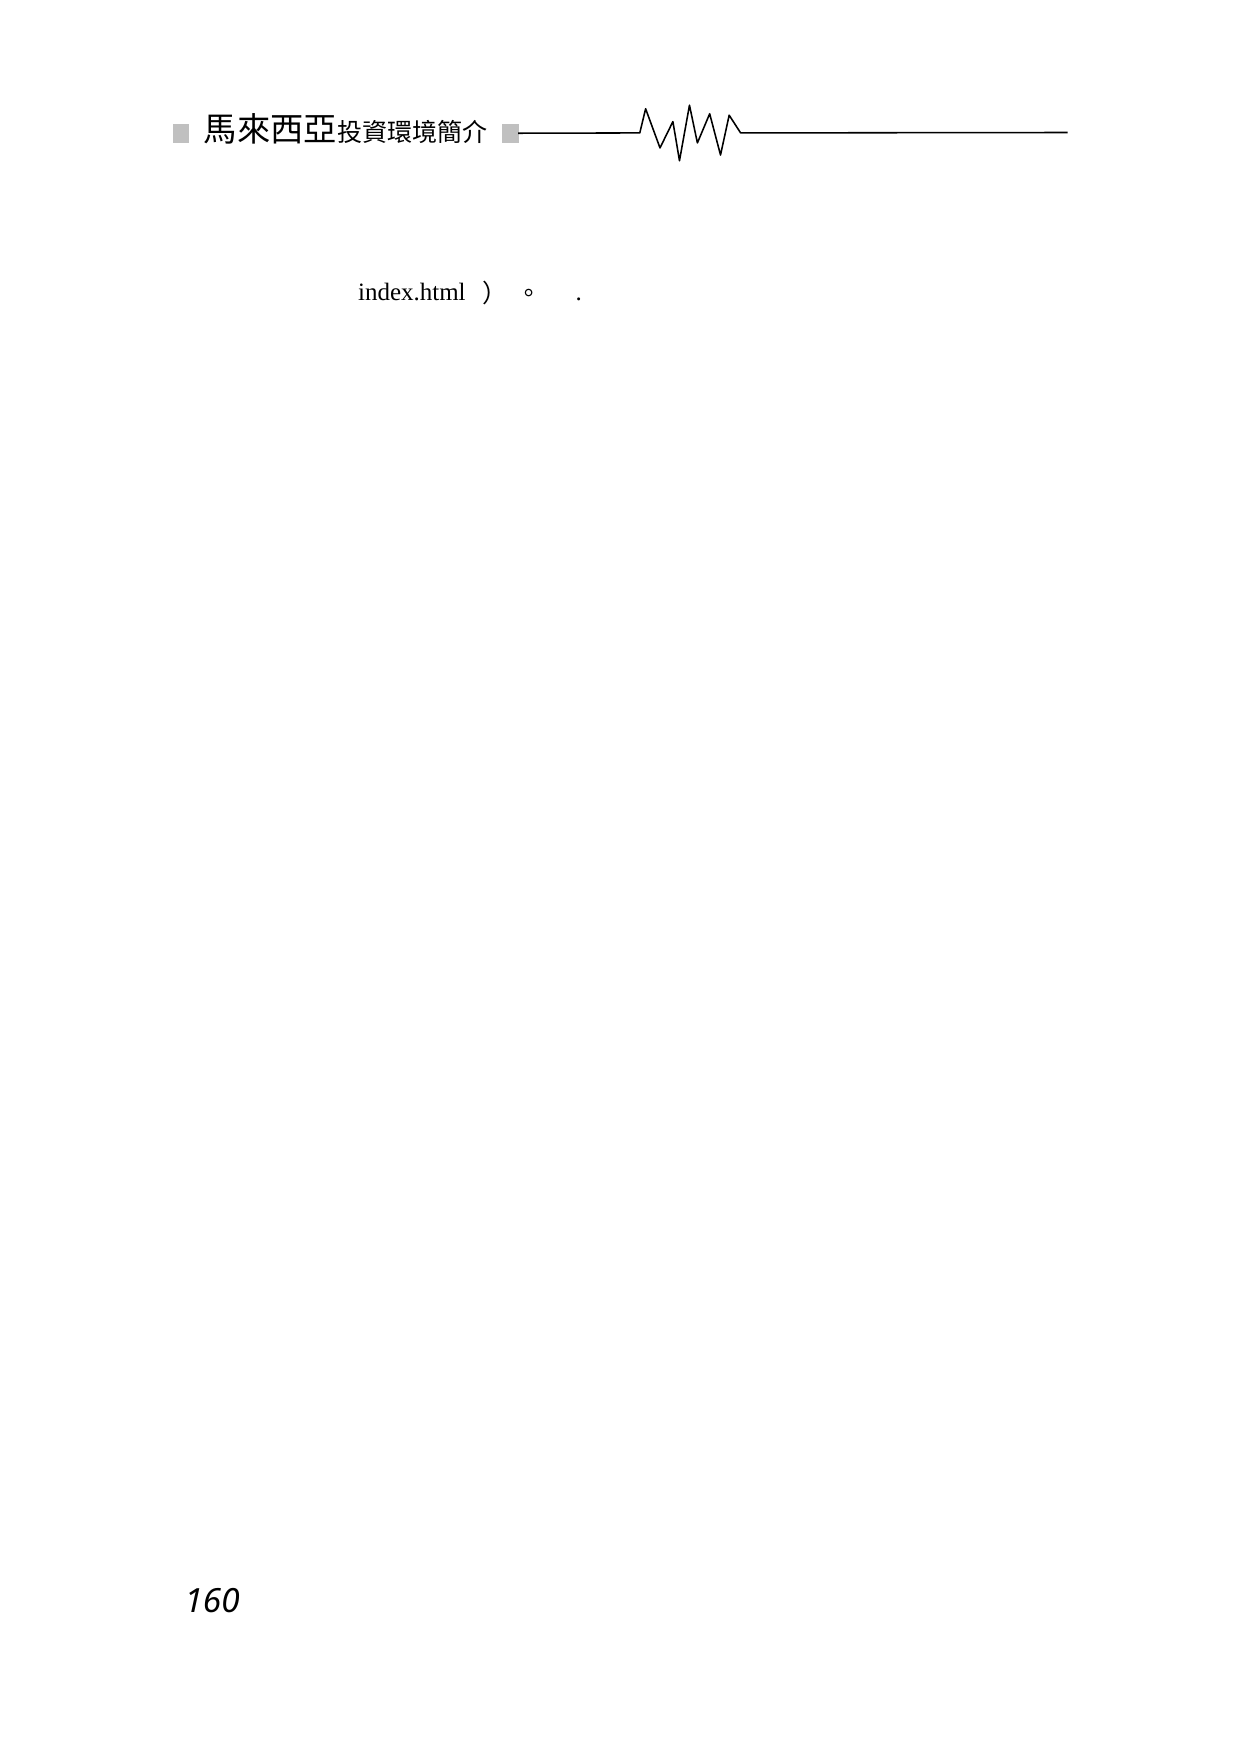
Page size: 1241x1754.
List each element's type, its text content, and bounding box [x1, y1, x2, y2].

text index.html）。. [330, 250, 1058, 313]
